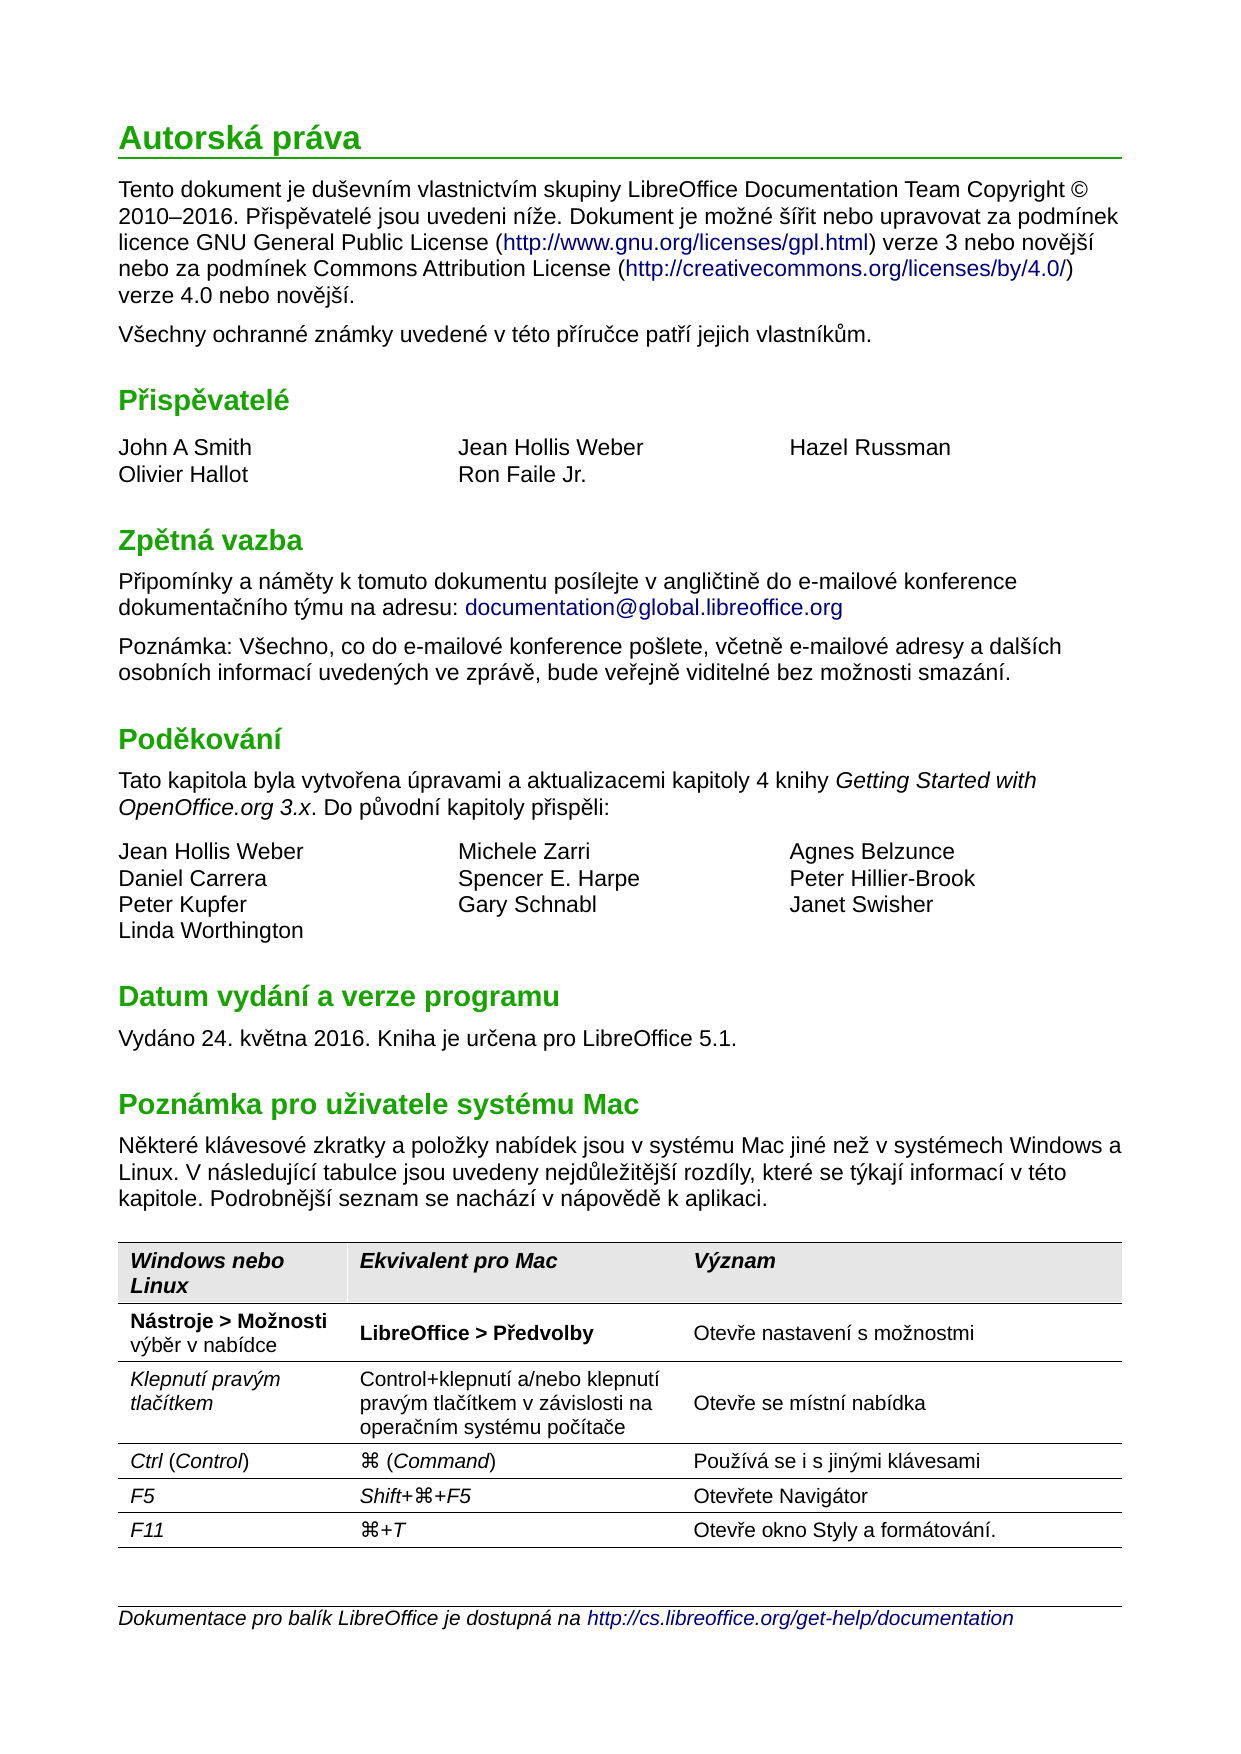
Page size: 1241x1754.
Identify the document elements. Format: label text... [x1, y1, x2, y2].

table_header Hazel Russman [789, 434, 1122, 461]
table_cell Janet Swisher [789, 891, 1122, 917]
table_cell Olivier Hallot [118, 461, 458, 487]
table_header Jean Hollis Weber [118, 838, 458, 865]
table_cell Peter Hillier-Brook [789, 865, 1122, 891]
text Vydáno 24. května 2016. Kniha je určena pro LibreOffice 5.1. [118, 1024, 1122, 1051]
table_cell Otevře nastavení s možnostmi [681, 1304, 1122, 1361]
text Připomínky a náměty k tomuto dokumentu posílejte v angličtině do e-mailové konference dokumentačního týmu na adresu: documentation@global.libreoffice.org [118, 568, 1122, 621]
table_cell Linda Worthington [118, 918, 458, 944]
table_header Windows nebo Linux [118, 1243, 347, 1302]
text Některé klávesové zkratky a položky nabídek jsou v systému Mac jiné než v systémech Windows a Linux. V následující tabulce jsou uvedeny nejdůležitější rozdíly, které se týkají informací v této kapitole. Podrobnější seznam se nachází v nápovědě k aplikaci. [118, 1132, 1122, 1211]
table_cell LibreOffice > Předvolby [348, 1304, 681, 1361]
table_header Jean Hollis Weber [458, 434, 789, 461]
table_cell F11 [118, 1513, 347, 1547]
table_header Význam [681, 1243, 1122, 1302]
table_cell Peter Kupfer [118, 891, 458, 917]
table_cell Otevře se místní nabídka [681, 1362, 1122, 1443]
subtitle Datum vydání a verze programu [118, 979, 1122, 1013]
table_header Ekvivalent pro Mac [348, 1243, 681, 1302]
table_cell Otevřete Navigátor [681, 1479, 1122, 1512]
table_cell [789, 918, 1122, 944]
text Všechny ochranné známky uvedené v této příručce patří jejich vlastníkům. [118, 321, 1122, 347]
subtitle Poděkování [118, 722, 1122, 755]
table_cell Control+klepnutí a/nebo klepnutí pravým tlačítkem v závislosti na operačním systému počítače [348, 1362, 681, 1443]
table_cell ⌘ (Command) [348, 1444, 681, 1478]
table_header Michele Zarri [458, 838, 789, 865]
subtitle Zpětná vazba [118, 522, 1122, 556]
table_cell Ctrl (Control) [118, 1444, 347, 1478]
table_cell ⌘+T [348, 1513, 681, 1547]
table_cell Otevře okno Styly a formátování. [681, 1513, 1122, 1547]
table_cell Používá se i s jinými klávesami [681, 1444, 1122, 1478]
table_cell Gary Schnabl [458, 891, 789, 917]
table_cell Daniel Carrera [118, 865, 458, 891]
table_cell [789, 461, 1122, 487]
table_cell Nástroje > Možnosti výběr v nabídce [118, 1304, 347, 1361]
table_cell F5 [118, 1479, 347, 1512]
table_cell [458, 918, 789, 944]
text Tato kapitola byla vytvořena úpravami a aktualizacemi kapitoly 4 knihy Getting Started with OpenOffice.org 3.x. Do původní kapitoly přispěli: [118, 767, 1122, 820]
text Tento dokument je duševním vlastnictvím skupiny LibreOffice Documentation Team Copyright © 2010–2016. Přispěvatelé jsou uvedeni níže. Dokument je možné šířit nebo upravovat za podmínek licence GNU General Public License (http://www.gnu.org/licenses/gpl.html) verze 3 nebo novější nebo za podmínek Commons Attribution License (http://creativecommons.org/licenses/by/4.0/) verze 4.0 nebo novější. [118, 176, 1122, 308]
table_cell Spencer E. Harpe [458, 865, 789, 891]
subtitle Poznámka pro uživatele systému Mac [118, 1087, 1122, 1121]
table_cell Ron Faile Jr. [458, 461, 789, 487]
table_cell Klepnutí pravým tlačítkem [118, 1362, 347, 1443]
table_header Agnes Belzunce [789, 838, 1122, 865]
table_cell Shift+⌘+F5 [348, 1479, 681, 1512]
subtitle Autorská práva [118, 118, 1122, 157]
table_header John A Smith [118, 434, 458, 461]
text Poznámka: Všechno, co do e-mailové konference pošlete, včetně e-mailové adresy a dalších osobních informací uvedených ve zprávě, bude veřejně viditelné bez možnosti smazání. [118, 633, 1122, 686]
subtitle Přispěvatelé [118, 383, 1122, 417]
